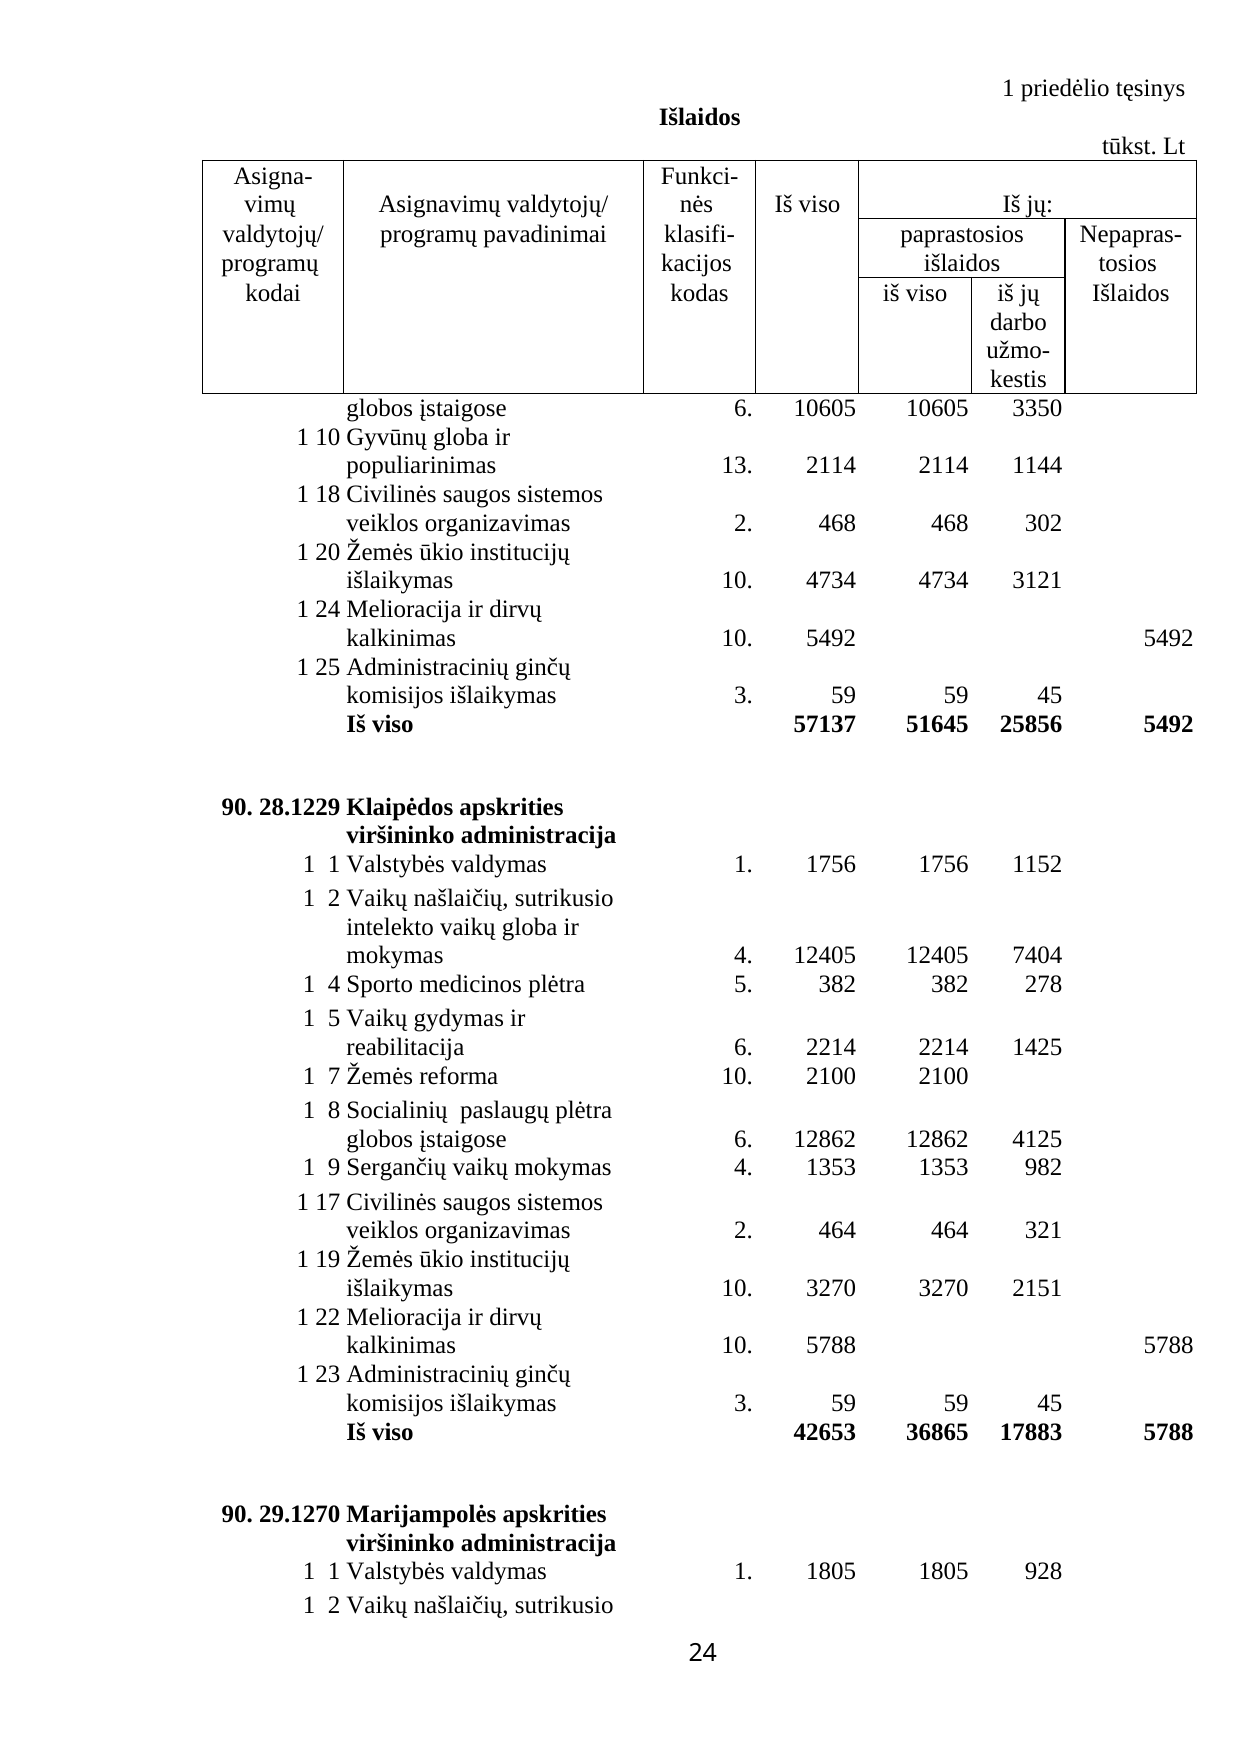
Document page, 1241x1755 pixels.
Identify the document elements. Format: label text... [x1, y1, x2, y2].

table_cell [971, 1499, 1065, 1556]
table_cell 12862 [859, 1095, 971, 1152]
table_cell Iš viso [756, 161, 858, 218]
table_cell [859, 743, 971, 792]
table_cell kodas [644, 277, 755, 393]
table_cell [756, 1451, 859, 1499]
table_cell 1 2 [203, 1591, 343, 1624]
table_cell [1065, 537, 1196, 594]
table_cell Nepapras-tosios [1066, 219, 1196, 277]
table_cell programų pavadinimai [344, 218, 643, 277]
table_cell 1144 [971, 422, 1065, 479]
table_cell [859, 1591, 971, 1624]
table_cell 1152 [971, 849, 1065, 883]
table_cell [756, 743, 859, 792]
table_cell Marijampolės apskrities viršininko administracija [343, 1499, 643, 1556]
table_cell 6. [643, 1095, 756, 1152]
table_cell [859, 792, 971, 849]
table_cell iš viso [859, 278, 971, 393]
table_cell [1065, 1451, 1196, 1499]
table_cell [203, 1417, 343, 1451]
table_cell Asignavimų valdytojų/ [344, 161, 643, 218]
table_cell klasifi-kacijos [644, 218, 755, 277]
table_cell [1065, 1244, 1196, 1302]
table_cell 1 1 [203, 1556, 343, 1591]
table_cell [1065, 969, 1196, 1003]
table_cell [643, 1499, 756, 1556]
table_cell 468 [859, 479, 971, 537]
table_cell 1805 [859, 1556, 971, 1591]
table_cell Klaipėdos apskrities viršininko administracija [343, 792, 643, 849]
table_cell 10605 [859, 394, 971, 422]
table_cell [1065, 394, 1196, 422]
table_cell 2100 [859, 1061, 971, 1095]
table_cell Civilinės saugos sistemos veiklos organizavimas [343, 479, 643, 537]
table_cell Administracinių ginčų komisijos išlaikymas [343, 1359, 643, 1417]
table_cell [343, 1451, 643, 1499]
table_cell 51645 [859, 709, 971, 743]
table_cell [1065, 792, 1196, 849]
table_cell 17883 [971, 1417, 1065, 1451]
table_cell 1 4 [203, 969, 343, 1003]
table_cell Valstybės valdymas [343, 1556, 643, 1591]
table_cell 4. [643, 883, 756, 969]
table_cell [859, 1451, 971, 1499]
table_cell 1 20 [203, 537, 343, 594]
table_cell Valstybės valdymas [343, 849, 643, 883]
table_cell 45 [971, 652, 1065, 709]
table_cell [643, 792, 756, 849]
table_cell 302 [971, 479, 1065, 537]
table_cell Melioracija ir dirvų kalkinimas [343, 594, 643, 652]
table_cell 982 [971, 1153, 1065, 1187]
table_cell Žemės ūkio institucijų išlaikymas [343, 1244, 643, 1302]
table_cell Administracinių ginčų komisijos išlaikymas [343, 652, 643, 709]
table_cell 321 [971, 1187, 1065, 1244]
table_cell 1 7 [203, 1061, 343, 1095]
table_cell Iš jų: [859, 161, 1196, 218]
table_cell [1065, 652, 1196, 709]
table_cell Sporto medicinos plėtra [343, 969, 643, 1003]
table_cell 2151 [971, 1244, 1065, 1302]
table_cell [756, 792, 859, 849]
table_cell 5492 [1065, 709, 1196, 743]
table_cell 464 [859, 1187, 971, 1244]
table_cell [1065, 1061, 1196, 1095]
table_cell Iš viso [343, 1417, 643, 1451]
table_cell Žemės ūkio institucijų išlaikymas [343, 537, 643, 594]
table_cell 1 19 [203, 1244, 343, 1302]
table_cell 4734 [859, 537, 971, 594]
table_cell [1065, 1187, 1196, 1244]
table_cell [1065, 1556, 1196, 1591]
table_cell 4125 [971, 1095, 1065, 1152]
table_cell valdytojų/ programų [203, 218, 343, 277]
table_cell kodai [203, 277, 343, 393]
table_cell [756, 218, 858, 277]
table_cell Iš viso [343, 709, 643, 743]
table_cell [643, 1451, 756, 1499]
table_cell 10. [643, 1244, 756, 1302]
table_cell 59 [859, 652, 971, 709]
table_cell [643, 709, 756, 743]
table_cell 1353 [859, 1153, 971, 1187]
table_cell [643, 743, 756, 792]
table_cell 45 [971, 1359, 1065, 1417]
table_cell Vaikų našlaičių, sutrikusio intelekto vaikų globa ir mokymas [343, 883, 643, 969]
table_cell 13. [643, 422, 756, 479]
table_cell 90. 28.1229 [203, 792, 343, 849]
table_cell 42653 [756, 1417, 859, 1451]
table_cell [1065, 1153, 1196, 1187]
table_cell [1065, 849, 1196, 883]
table_cell 1 2 [203, 883, 343, 969]
table_cell 3121 [971, 537, 1065, 594]
table_cell Socialinių paslaugų plėtra globos įstaigose [343, 1095, 643, 1152]
table_cell 1. [643, 849, 756, 883]
table_cell [756, 1499, 859, 1556]
table_cell 1 18 [203, 479, 343, 537]
table_cell 3. [643, 652, 756, 709]
table_cell Melioracija ir dirvų kalkinimas [343, 1302, 643, 1359]
table_cell 3. [643, 1359, 756, 1417]
table_cell 6. [643, 394, 756, 422]
table_cell [203, 709, 343, 743]
table_cell [1065, 1095, 1196, 1152]
table_cell paprastosios išlaidos [859, 219, 1064, 277]
table_cell 5788 [1065, 1302, 1196, 1359]
table_cell iš jų darbo užmo-kestis [972, 278, 1064, 393]
table_cell 3270 [756, 1244, 859, 1302]
table_cell Asigna-vimų [203, 161, 343, 218]
table_cell 90. 29.1270 [203, 1499, 343, 1556]
table_cell [859, 1302, 971, 1359]
table_cell [643, 1417, 756, 1451]
table_cell Žemės reforma [343, 1061, 643, 1095]
table_cell 3270 [859, 1244, 971, 1302]
table_cell 1 1 [203, 849, 343, 883]
table_cell 5492 [756, 594, 859, 652]
table_cell [1065, 743, 1196, 792]
table_cell [1065, 1359, 1196, 1417]
table_cell 57137 [756, 709, 859, 743]
table_cell 59 [756, 1359, 859, 1417]
table_cell [1065, 1004, 1196, 1061]
table_cell 2. [643, 479, 756, 537]
table_cell 2214 [756, 1004, 859, 1061]
table_cell [756, 277, 858, 393]
table_cell Išlaidos [203, 102, 1196, 131]
table_cell [971, 792, 1065, 849]
table_cell 59 [756, 652, 859, 709]
table_cell [971, 1451, 1065, 1499]
table_cell 1 9 [203, 1153, 343, 1187]
table_cell 464 [756, 1187, 859, 1244]
table_cell [859, 1499, 971, 1556]
table_cell [971, 594, 1065, 652]
table_cell tūkst. Lt [203, 131, 1196, 160]
table_cell [344, 277, 643, 393]
table_cell Funkci-nės [644, 161, 755, 218]
table_cell [203, 1451, 343, 1499]
table_cell [1065, 883, 1196, 969]
table_cell Vaikų gydymas ir reabilitacija [343, 1004, 643, 1061]
table_cell 1 24 [203, 594, 343, 652]
table_cell 1 22 [203, 1302, 343, 1359]
table_cell 382 [859, 969, 971, 1003]
table_cell 1425 [971, 1004, 1065, 1061]
table_cell 278 [971, 969, 1065, 1003]
table_cell 12862 [756, 1095, 859, 1152]
table_cell 10. [643, 1302, 756, 1359]
table_cell 12405 [756, 883, 859, 969]
table_cell 1. [643, 1556, 756, 1591]
table_cell Sergančių vaikų mokymas [343, 1153, 643, 1187]
table_cell 2214 [859, 1004, 971, 1061]
table_cell 1 25 [203, 652, 343, 709]
table_cell [859, 594, 971, 652]
table_cell 5492 [1065, 594, 1196, 652]
table_cell 12405 [859, 883, 971, 969]
table_cell [756, 1591, 859, 1624]
table_cell 1 23 [203, 1359, 343, 1417]
table_cell 1353 [756, 1153, 859, 1187]
table_cell 2114 [756, 422, 859, 479]
table_cell [1065, 1499, 1196, 1556]
table_cell 1 8 [203, 1095, 343, 1152]
table_cell Gyvūnų globa ir populiarinimas [343, 422, 643, 479]
table_cell [971, 743, 1065, 792]
table_cell [203, 394, 343, 422]
table_cell 1756 [859, 849, 971, 883]
table_cell [343, 743, 643, 792]
table_cell 382 [756, 969, 859, 1003]
table_cell [643, 1591, 756, 1624]
table_cell 928 [971, 1556, 1065, 1591]
table_header 1 priedėlio tęsinys [203, 74, 1196, 102]
table_cell 5788 [756, 1302, 859, 1359]
table_cell 3350 [971, 394, 1065, 422]
table_cell 1 10 [203, 422, 343, 479]
table_cell 1805 [756, 1556, 859, 1591]
table_cell 2114 [859, 422, 971, 479]
table_cell [1065, 479, 1196, 537]
table_cell 1756 [756, 849, 859, 883]
table_cell 5. [643, 969, 756, 1003]
table_cell 4734 [756, 537, 859, 594]
table_cell 6. [643, 1004, 756, 1061]
table_cell 4. [643, 1153, 756, 1187]
table_cell [971, 1591, 1065, 1624]
table_cell Išlaidos [1066, 277, 1196, 393]
table_cell [1065, 422, 1196, 479]
table_cell [971, 1302, 1065, 1359]
table_cell Civilinės saugos sistemos veiklos organizavimas [343, 1187, 643, 1244]
table_cell Vaikų našlaičių, sutrikusio [343, 1591, 643, 1624]
table_cell 25856 [971, 709, 1065, 743]
table_cell 1 17 [203, 1187, 343, 1244]
table_cell [971, 1061, 1065, 1095]
table_cell 468 [756, 479, 859, 537]
table_cell 59 [859, 1359, 971, 1417]
table_cell 10605 [756, 394, 859, 422]
table_cell 36865 [859, 1417, 971, 1451]
table_cell 2. [643, 1187, 756, 1244]
table_cell 10. [643, 537, 756, 594]
table_cell 5788 [1065, 1417, 1196, 1451]
table_cell globos įstaigose [343, 394, 643, 422]
table_cell 10. [643, 1061, 756, 1095]
table_cell 2100 [756, 1061, 859, 1095]
table_cell [203, 743, 343, 792]
table_cell 7404 [971, 883, 1065, 969]
table_cell 10. [643, 594, 756, 652]
table_cell 1 5 [203, 1004, 343, 1061]
table_cell [1065, 1591, 1196, 1624]
